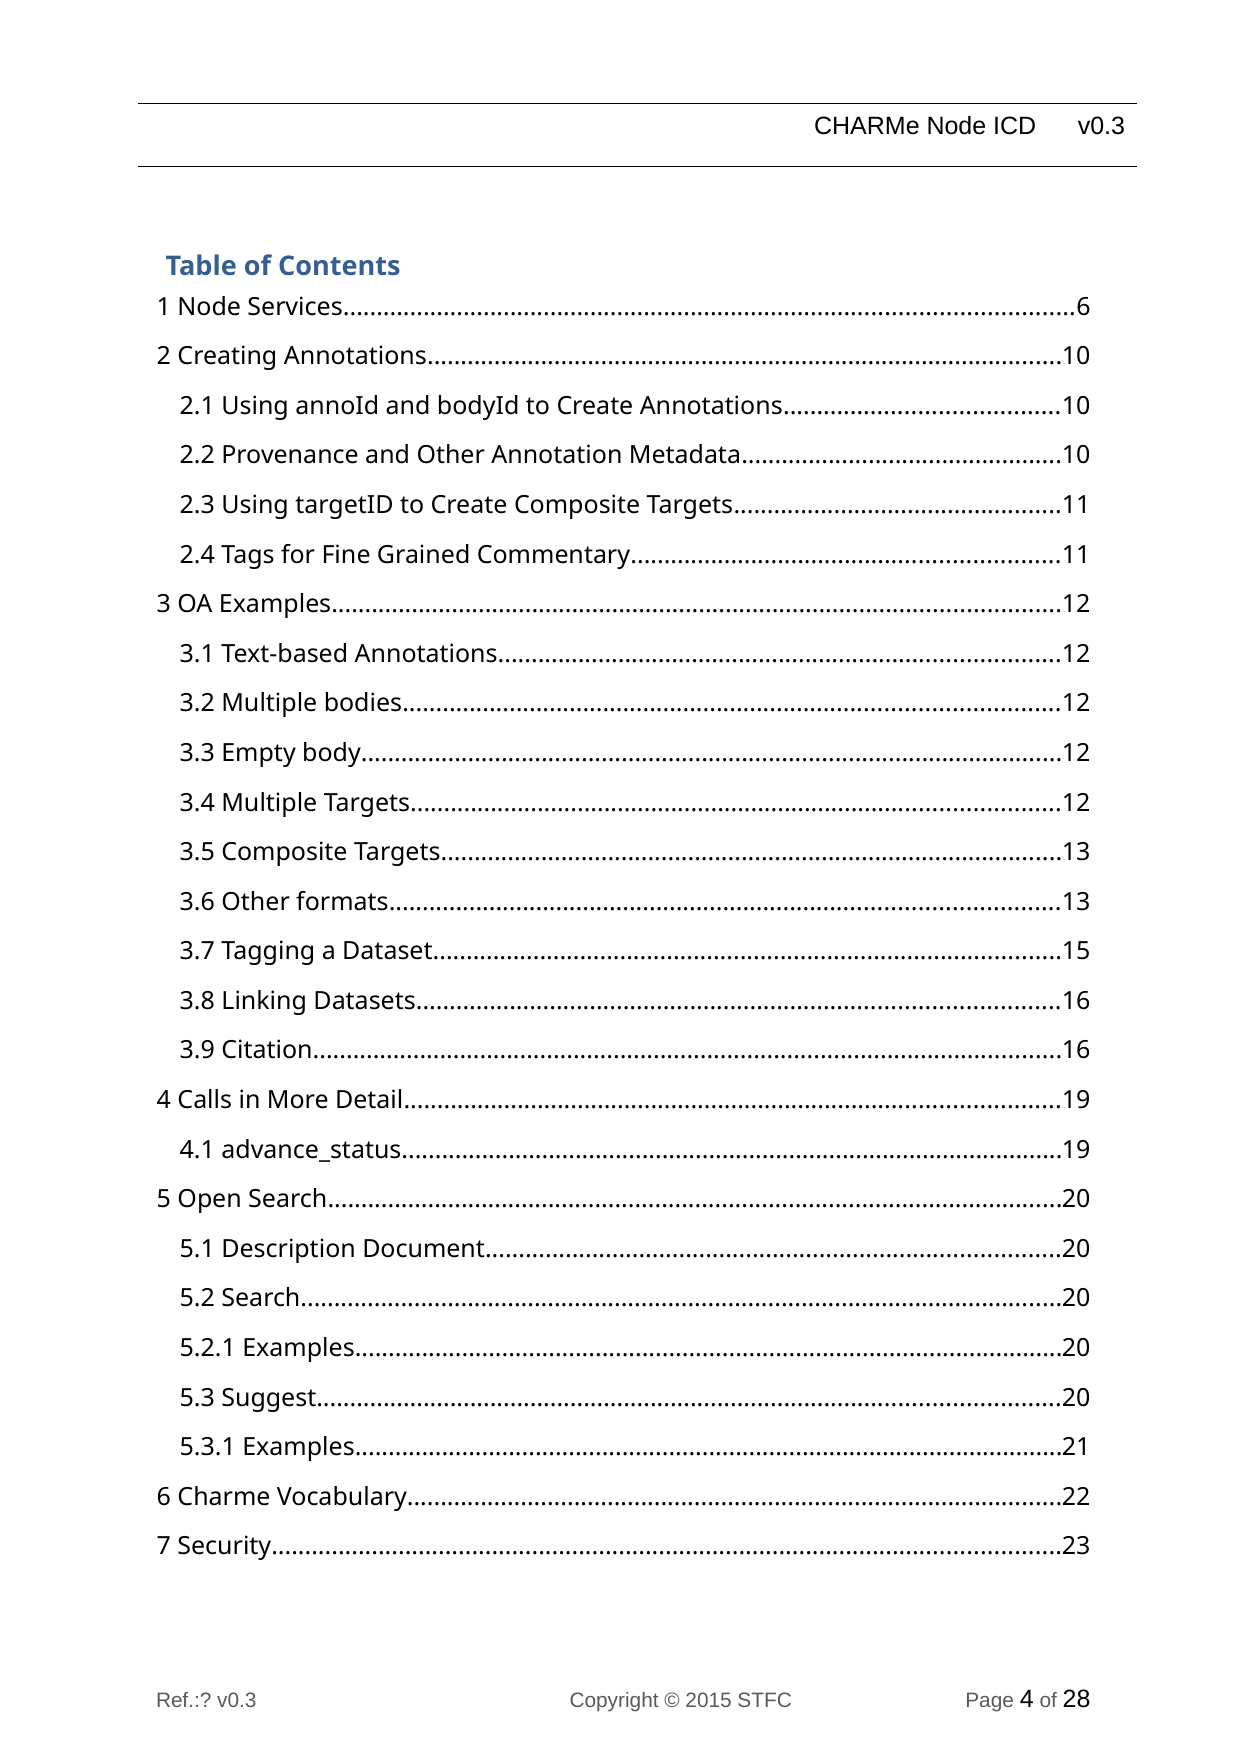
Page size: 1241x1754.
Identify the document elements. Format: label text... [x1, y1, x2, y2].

text 1 Node Services 6 [150, 288, 1090, 322]
text 3.8 Linking Datasets 16 [173, 983, 1090, 1017]
text 3.3 Empty body 12 [173, 735, 1090, 769]
text 3.2 Multiple bodies 12 [173, 685, 1090, 719]
text 2.2 Provenance and Other Annotation Metadata 10 [173, 437, 1090, 471]
text 5.1 Description Document 20 [173, 1231, 1090, 1264]
text 3.4 Multiple Targets 12 [173, 784, 1090, 818]
text 3.1 Text-based Annotations 12 [173, 636, 1090, 669]
text 5.2.1 Examples 20 [173, 1330, 1090, 1364]
text 2.1 Using annoId and bodyId to Create Annotations 10 [173, 388, 1090, 422]
text 5.2 Search 20 [173, 1280, 1090, 1314]
text 3.5 Composite Targets 13 [173, 834, 1090, 868]
text 5.3 Suggest 20 [173, 1379, 1090, 1413]
text Table of Contents [165, 246, 1090, 283]
text 3.7 Tagging a Dataset 15 [173, 933, 1090, 967]
text 4.1 advance_status 19 [173, 1131, 1090, 1165]
text 6 Charme Vocabulary 22 [150, 1478, 1090, 1512]
text 3.9 Citation 16 [173, 1032, 1090, 1066]
text 2.4 Tags for Fine Grained Commentary 11 [173, 536, 1090, 570]
text 3 OA Examples 12 [150, 586, 1090, 620]
text 2 Creating Annotations 10 [150, 338, 1090, 372]
text 5.3.1 Examples 21 [173, 1429, 1090, 1463]
text 4 Calls in More Detail 19 [150, 1082, 1090, 1116]
text 3.6 Other formats 13 [173, 883, 1090, 917]
text 2.3 Using targetID to Create Composite Targets 11 [173, 487, 1090, 521]
text 5 Open Search 20 [150, 1181, 1090, 1215]
text 7 Security 23 [150, 1528, 1090, 1562]
